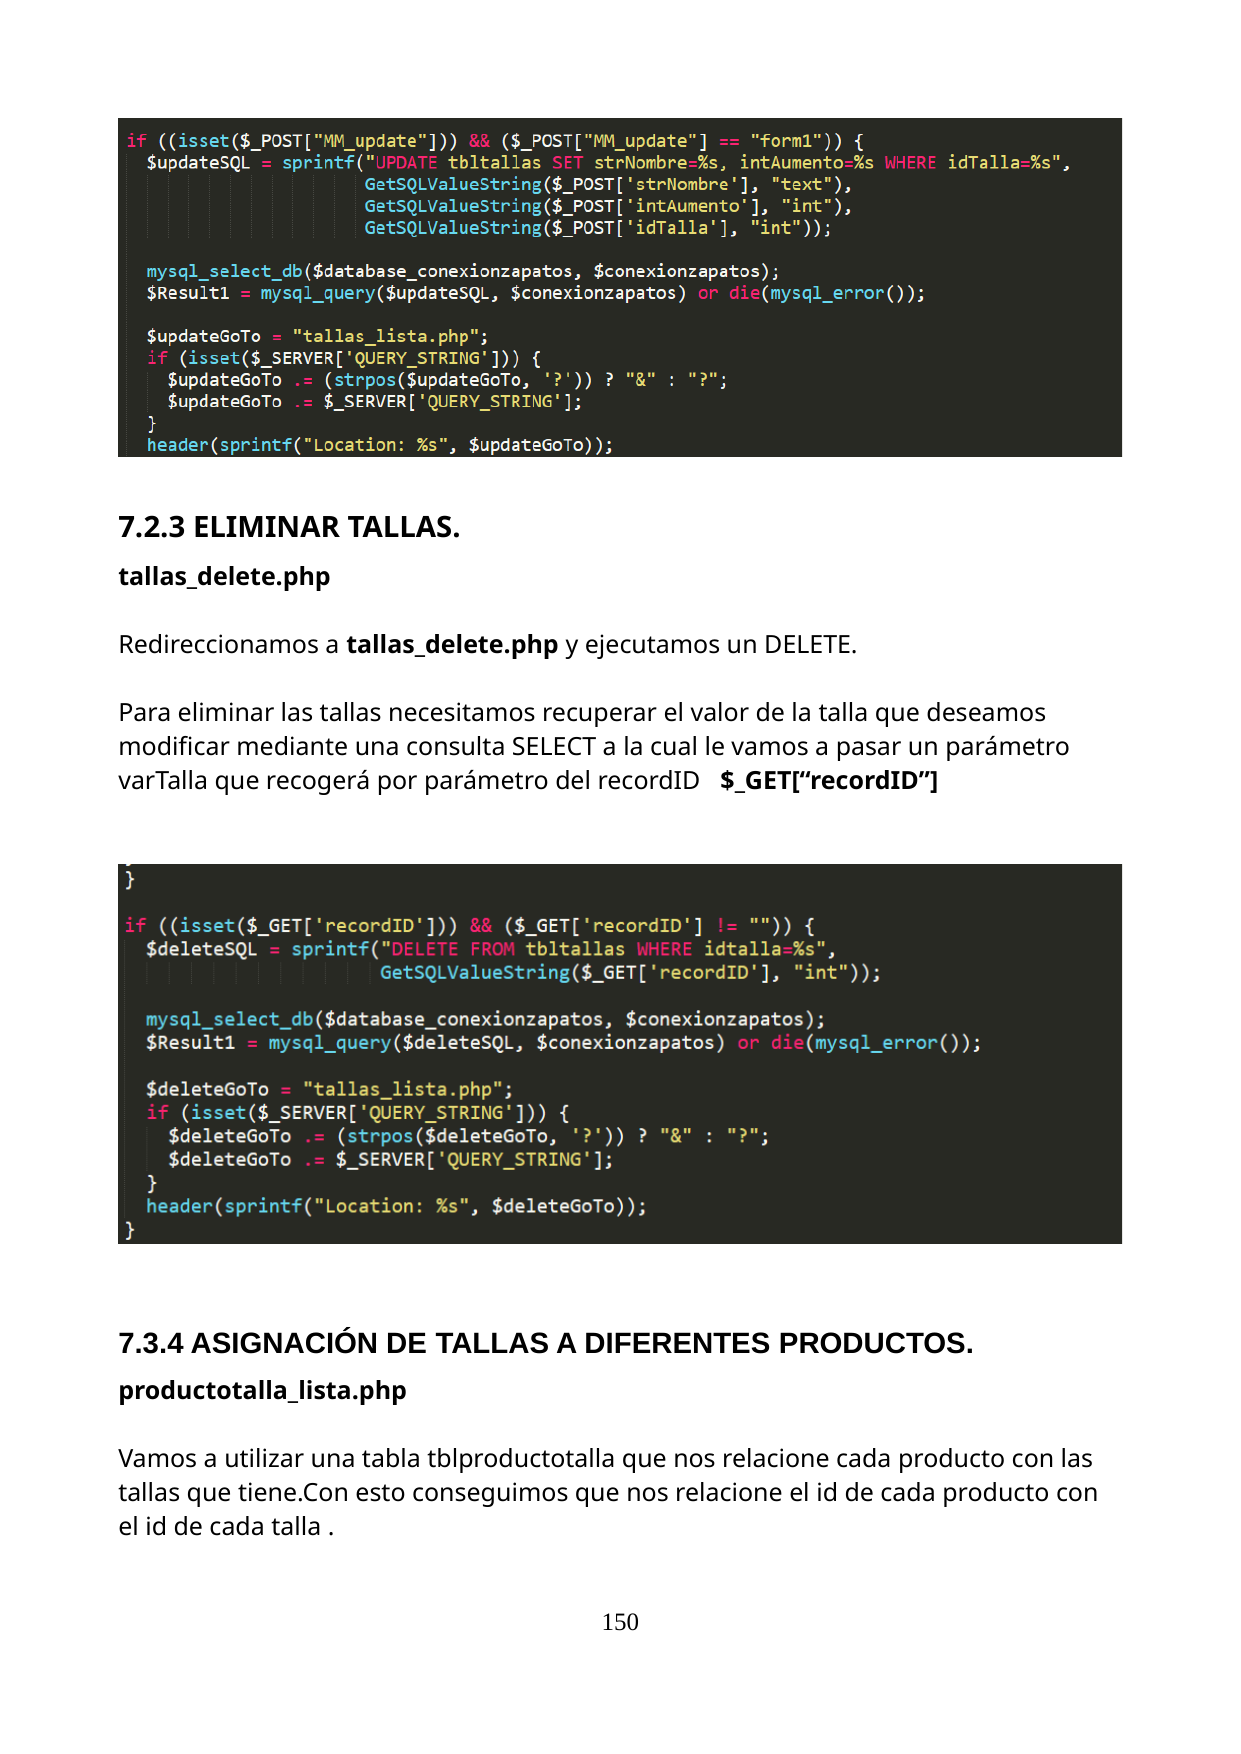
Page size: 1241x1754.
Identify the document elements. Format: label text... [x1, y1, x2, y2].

text Vamos a utilizar una tabla tblproductotalla que nos relacione cada producto con las tallas que tiene.Con esto conseguimos que nos relacione el id de cada producto con el id de cada talla . [118, 1441, 1122, 1543]
text productotalla_lista.php [118, 1373, 1122, 1407]
text Para eliminar las tallas necesitamos recuperar el valor de la talla que deseamos modificar mediante una consulta SELECT a la cual le vamos a pasar un parámetro varTalla que recogerá por parámetro del recordID $_GET[“recordID”] [118, 694, 1122, 797]
picture [118, 118, 1123, 457]
text tallas_delete.php [118, 558, 1122, 592]
subtitle 7.2.3 ELIMINAR TALLAS. [118, 506, 1122, 546]
subtitle 7.3.4 ASIGNACIÓN DE TALLAS A DIFERENTES PRODUCTOS. [118, 1326, 1122, 1360]
picture [118, 864, 1123, 1244]
text Redireccionamos a tallas_delete.php y ejecutamos un DELETE. [118, 626, 1122, 660]
